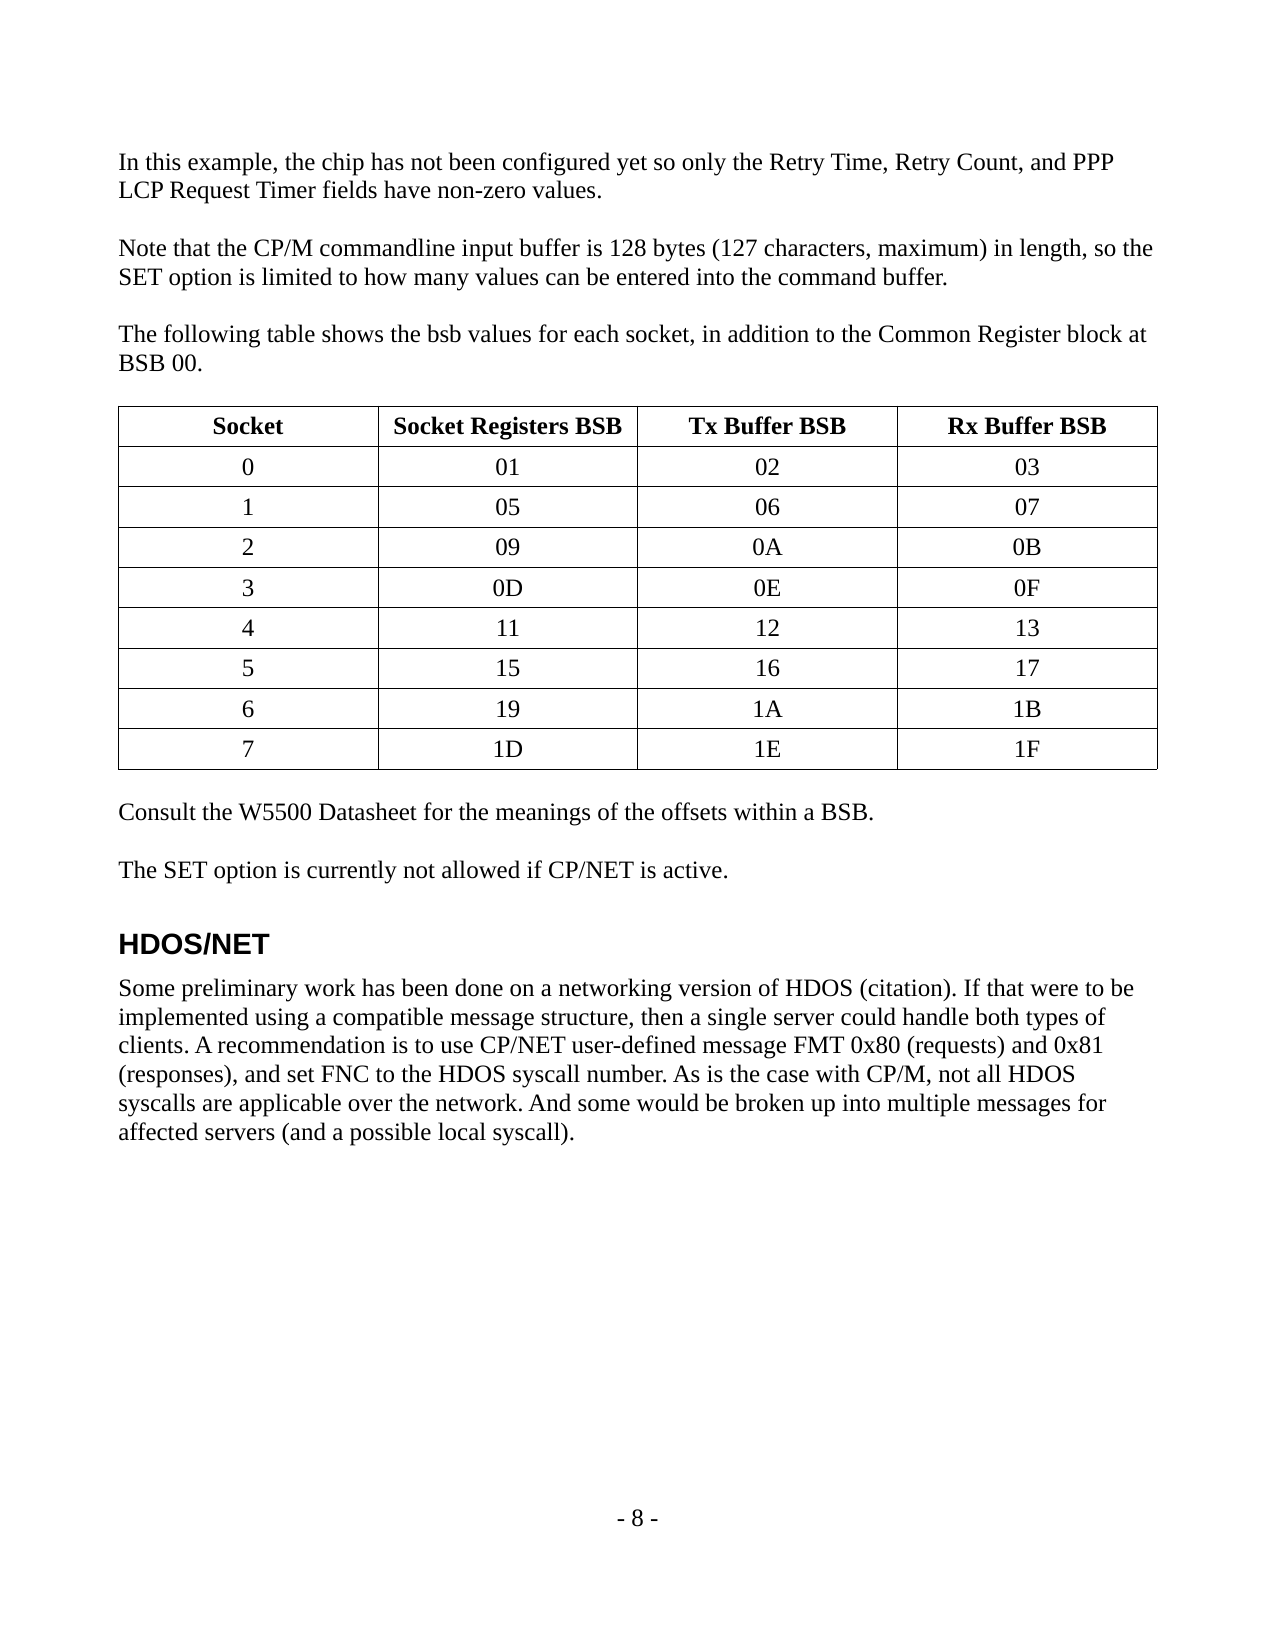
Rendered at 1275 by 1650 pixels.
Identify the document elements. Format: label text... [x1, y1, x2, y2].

table_cell 0 [119, 447, 378, 486]
table_cell 1D [379, 729, 637, 768]
text In this example, the chip has not been configured yet so only the Retry Time, Retry Count, and PPP LCP Request Timer fields have non-zero values. [118, 147, 1157, 204]
table_header Tx Buffer BSB [638, 407, 897, 446]
table_cell 0F [898, 568, 1157, 607]
table_cell 09 [379, 528, 637, 567]
text Consult the W5500 Datasheet for the meanings of the offsets within a BSB. [118, 797, 1157, 826]
table_cell 02 [638, 447, 897, 486]
table_header Socket Registers BSB [379, 407, 637, 446]
table_cell 1A [638, 689, 897, 728]
table_header Rx Buffer BSB [898, 407, 1157, 446]
table_cell 1F [898, 729, 1157, 768]
text The following table shows the bsb values for each socket, in addition to the Common Register block at BSB 00. [118, 319, 1157, 377]
table_cell 2 [119, 528, 378, 567]
table_cell 6 [119, 689, 378, 728]
table_cell 3 [119, 568, 378, 607]
table_cell 07 [898, 487, 1157, 527]
table_cell 11 [379, 608, 637, 647]
table_cell 1E [638, 729, 897, 768]
table_cell 1B [898, 689, 1157, 728]
table_cell 1 [119, 487, 378, 527]
text Some preliminary work has been done on a networking version of HDOS (citation). If that were to be implemented using a compatible message structure, then a single server could handle both types of clients. A recommendation is to use CP/NET user-defined message FMT 0x80 (requests) and 0x81 (responses), and set FNC to the HDOS syscall number. As is the case with CP/M, not all HDOS syscalls are applicable over the network. And some would be broken up into multiple messages for affected servers (and a possible local syscall). [118, 973, 1157, 1146]
table_cell 15 [379, 649, 637, 688]
table_cell 0A [638, 528, 897, 567]
table_cell 4 [119, 608, 378, 647]
table_cell 03 [898, 447, 1157, 486]
table_cell 0D [379, 568, 637, 607]
text The SET option is currently not allowed if CP/NET is active. [118, 855, 1157, 883]
text Note that the CP/M commandline input buffer is 128 bytes (127 characters, maximum) in length, so the SET option is limited to how many values can be entered into the command buffer. [118, 233, 1157, 291]
table_cell 0B [898, 528, 1157, 567]
table_cell 7 [119, 729, 378, 768]
table_cell 12 [638, 608, 897, 647]
table_cell 13 [898, 608, 1157, 647]
table_cell 0E [638, 568, 897, 607]
table_cell 5 [119, 649, 378, 688]
table_cell 05 [379, 487, 637, 527]
table_header Socket [119, 407, 378, 446]
table_cell 01 [379, 447, 637, 486]
table_cell 16 [638, 649, 897, 688]
table_cell 17 [898, 649, 1157, 688]
table_cell 06 [638, 487, 897, 527]
table_cell 19 [379, 689, 637, 728]
subtitle HDOS/NET [118, 927, 1157, 961]
